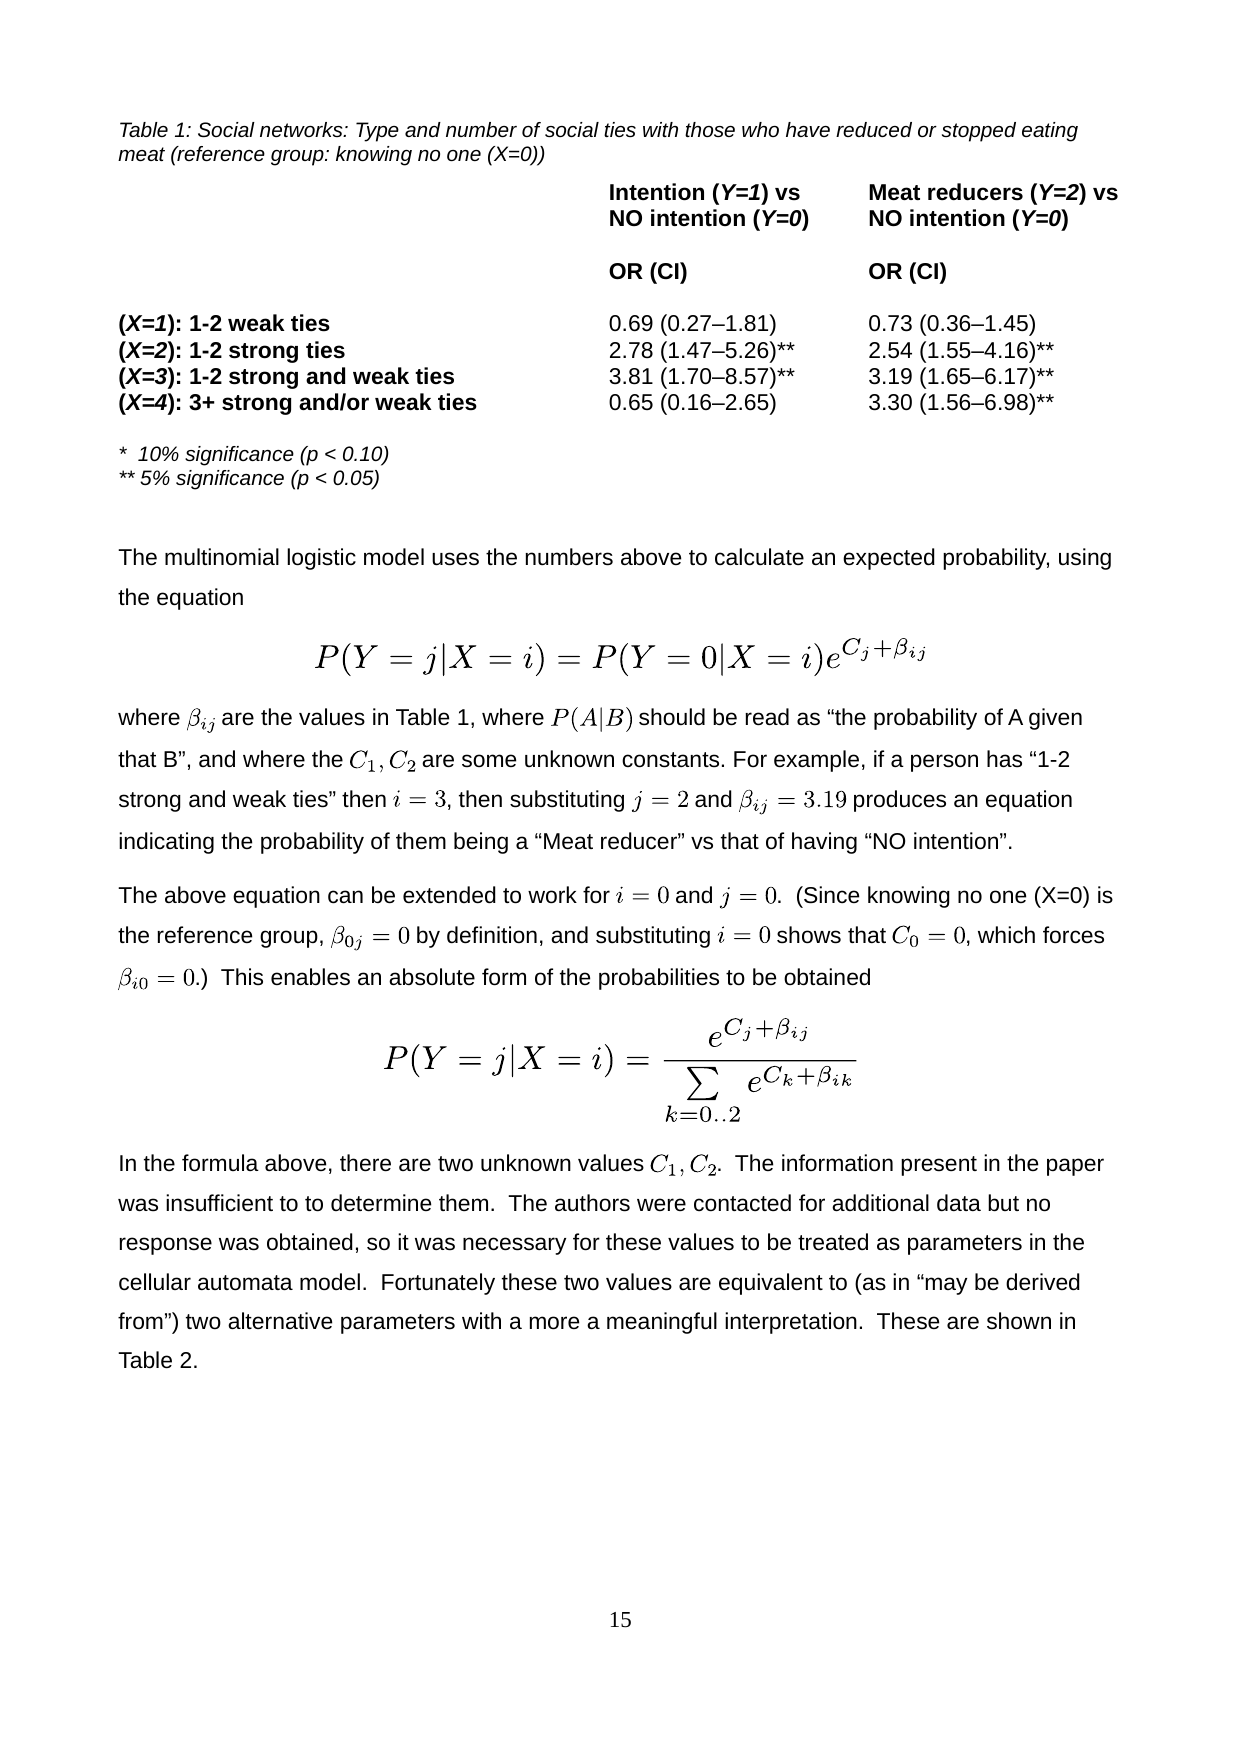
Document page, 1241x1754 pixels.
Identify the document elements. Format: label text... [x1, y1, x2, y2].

table_cell (X=4): 3+ strong and/or weak ties [118, 389, 609, 442]
table_cell 2.78 (1.47–5.26)** [609, 337, 868, 363]
table_cell 3.81 (1.70–8.57)** [609, 363, 868, 389]
table_cell (X=1): 1-2 weak ties [118, 310, 609, 337]
table_cell 0.73 (0.36–1.45) [868, 310, 1123, 337]
table_cell (X=2): 1-2 strong ties [118, 337, 609, 363]
table_cell 3.19 (1.65–6.17)** [868, 363, 1123, 389]
table_header Intention (Y=1) vs NO intention (Y=0) OR (CI) [609, 179, 868, 310]
text where are the values in Table 1, where should be read as “the probability of A given that B”, and where the are some unknown constants. For example, if a person has “1-2 strong and weak ties” then , then substituting and produces an equation indicating the probability of them being a “Meat reducer” vs that of having “NO intention”. [118, 704, 1122, 854]
table_cell 0.69 (0.27–1.81) [609, 310, 868, 337]
text The above equation can be extended to work for and . (Since knowing no one (X=0) is the reference group, by definition, and substituting shows that , which forces .) This enables an absolute form of the probabilities to be obtained [118, 882, 1122, 990]
text In the formula above, there are two unknown values . The information present in the paper was insufficient to to determine them. The authors were contacted for additional data but no response was obtained, so it was necessary for these values to be treated as parameters in the cellular automata model. Fortunately these two values are equivalent to (as in “may be derived from”) two alternative parameters with a more a meaningful interpretation. These are shown in Table 2. [118, 1150, 1122, 1374]
table_header [118, 179, 609, 310]
table_cell 0.65 (0.16–2.65) [609, 389, 868, 442]
table_header Meat reducers (Y=2) vs NO intention (Y=0) OR (CI) [868, 179, 1123, 310]
table_cell (X=3): 1-2 strong and weak ties [118, 363, 609, 389]
table_cell 2.54 (1.55–4.16)** [868, 337, 1123, 363]
text ** 5% significance (p < 0.05) [118, 466, 1122, 490]
table_cell 3.30 (1.56–6.98)** [868, 389, 1123, 442]
text The multinomial logistic model uses the numbers above to calculate an expected probability, using the equation [118, 544, 1122, 610]
text * 10% significance (p < 0.10) [118, 442, 1122, 466]
text Table 1: Social networks: Type and number of social ties with those who have reduced or stopped eating meat (reference group: knowing no one (X=0)) [118, 118, 1122, 166]
